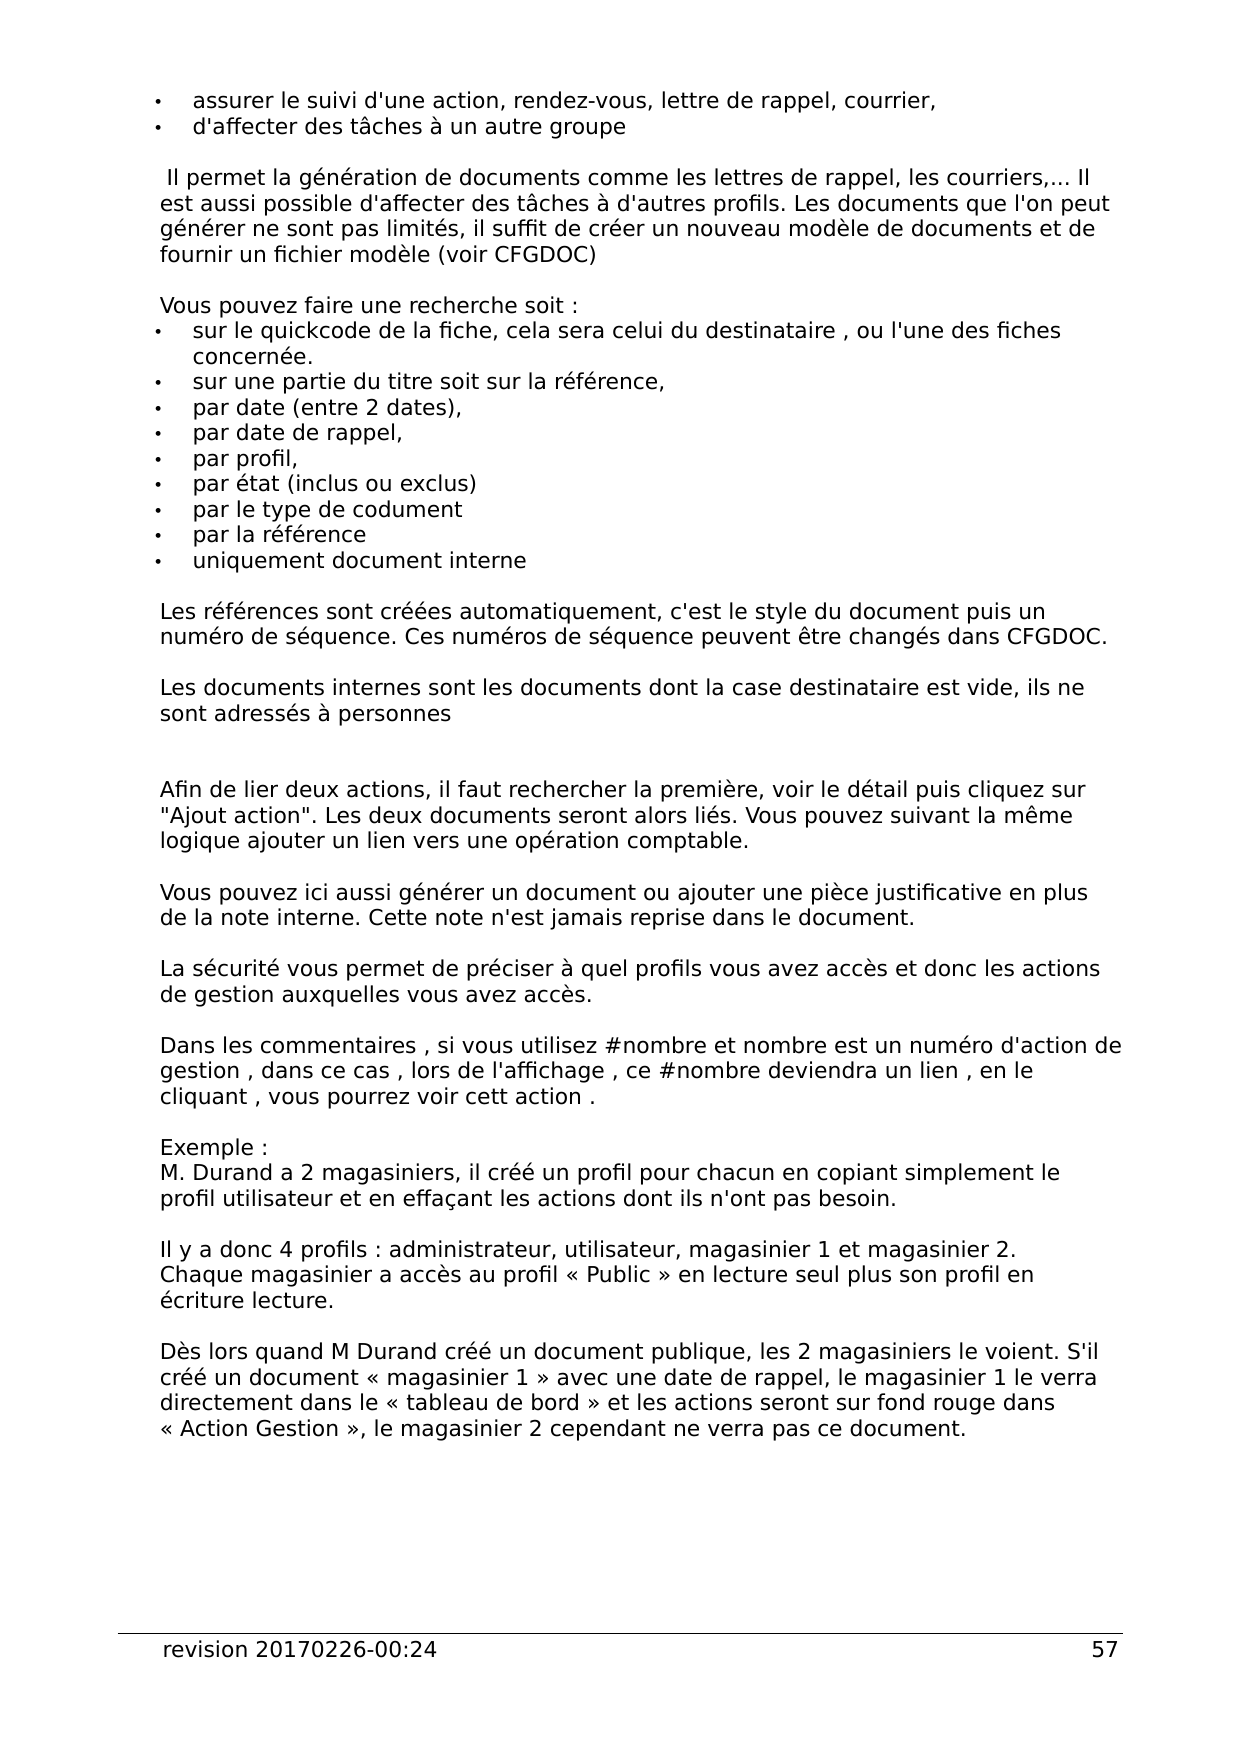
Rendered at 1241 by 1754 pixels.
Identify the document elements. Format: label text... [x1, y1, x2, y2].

list assurer le suivi d'une action, rendez-vous, lettre de rappel, courrier, [155, 88, 1123, 114]
list par état (inclus ou exclus) [155, 471, 1123, 497]
text M. Durand a 2 magasiniers, il créé un profil pour chacun en copiant simplement le profil utilisateur et en effaçant les actions dont ils n'ont pas besoin. [159, 1160, 1123, 1211]
list par le type de codument [155, 497, 1123, 522]
text Chaque magasinier a accès au profil « Public » en lecture seul plus son profil en écriture lecture. [159, 1262, 1123, 1313]
text La sécurité vous permet de préciser à quel profils vous avez accès et donc les actions de gestion auxquelles vous avez accès. [159, 956, 1123, 1007]
list par date de rappel, [155, 420, 1123, 446]
list sur une partie du titre soit sur la référence, [155, 369, 1123, 395]
list par profil, [155, 446, 1123, 471]
text Il permet la génération de documents comme les lettres de rappel, les courriers,... Il est aussi possible d'affecter des tâches à d'autres profils. Les documents que l'on peut générer ne sont pas limités, il suffit de créer un nouveau modèle de documents et de fournir un fichier modèle (voir CFGDOC) [159, 165, 1123, 267]
list uniquement document interne [155, 548, 1123, 573]
text Les références sont créées automatiquement, c'est le style du document puis un numéro de séquence. Ces numéros de séquence peuvent être changés dans CFGDOC. [159, 599, 1123, 650]
list par la référence [155, 522, 1123, 548]
text Il y a donc 4 profils : administrateur, utilisateur, magasinier 1 et magasinier 2. [159, 1237, 1123, 1262]
list par date (entre 2 dates), [155, 395, 1123, 420]
text Les documents internes sont les documents dont la case destinataire est vide, ils ne sont adressés à personnes [159, 676, 1123, 727]
text Vous pouvez faire une recherche soit : [159, 293, 1123, 318]
list sur le quickcode de la fiche, cela sera celui du destinataire , ou l'une des fiches concernée. [155, 318, 1123, 369]
text Dans les commentaires , si vous utilisez #nombre et nombre est un numéro d'action de gestion , dans ce cas , lors de l'affichage , ce #nombre deviendra un lien , en le cliquant , vous pourrez voir cett action . [159, 1033, 1123, 1109]
text Vous pouvez ici aussi générer un document ou ajouter une pièce justificative en plus de la note interne. Cette note n'est jamais reprise dans le document. [159, 880, 1123, 931]
text Exemple : [159, 1135, 1123, 1160]
list d'affecter des tâches à un autre groupe [155, 114, 1123, 139]
text Dès lors quand M Durand créé un document publique, les 2 magasiniers le voient. S'il créé un document « magasinier 1 » avec une date de rappel, le magasinier 1 le verra directement dans le « tableau de bord » et les actions seront sur fond rouge dans « Action Gestion », le magasinier 2 cependant ne verra pas ce document. [159, 1339, 1123, 1441]
text Afin de lier deux actions, il faut rechercher la première, voir le détail puis cliquez sur "Ajout action". Les deux documents seront alors liés. Vous pouvez suivant la même logique ajouter un lien vers une opération comptable. [159, 778, 1123, 854]
